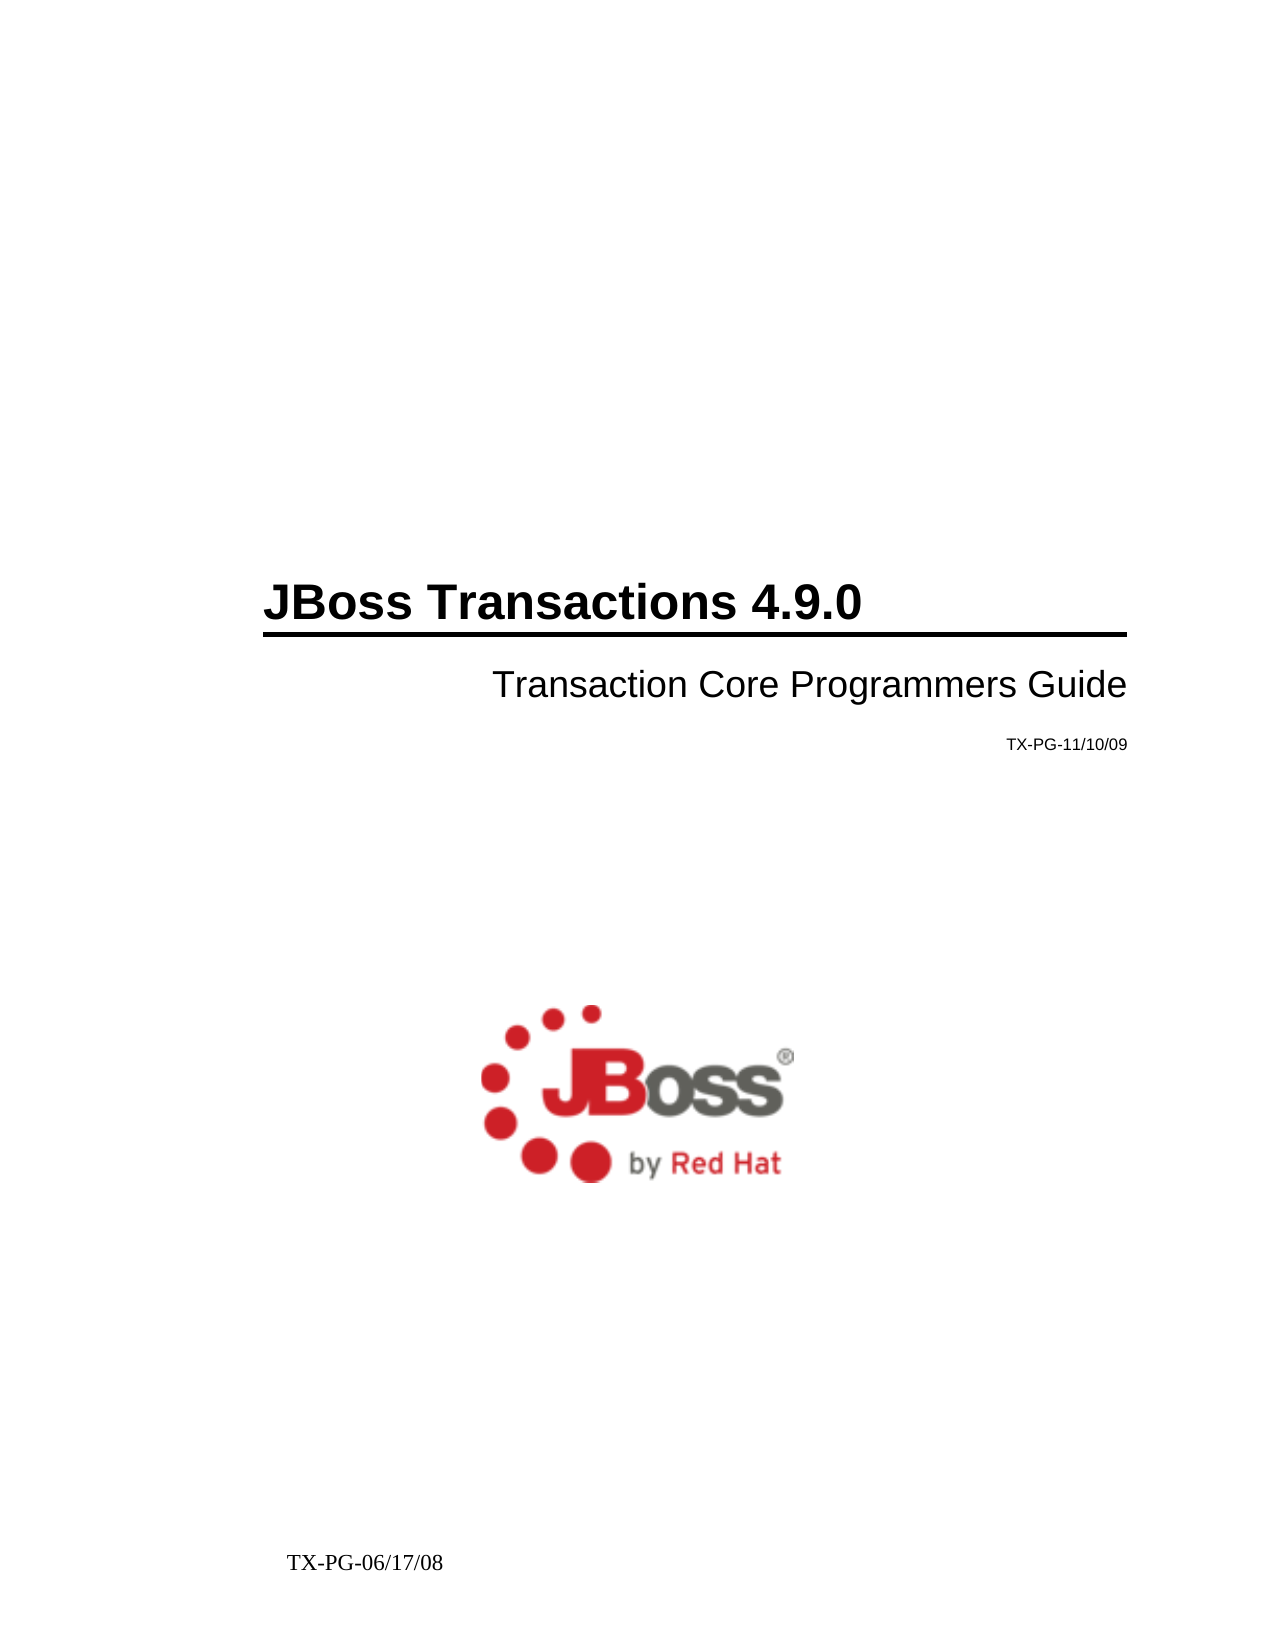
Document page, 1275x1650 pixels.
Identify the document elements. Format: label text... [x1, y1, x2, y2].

title JBoss Transactions 4.9.0 [263, 573, 1127, 632]
text TX-PG-11/10/09 [148, 735, 1127, 754]
subtitle Transaction Core Programmers Guide [263, 662, 1127, 706]
picture [481, 1005, 794, 1183]
